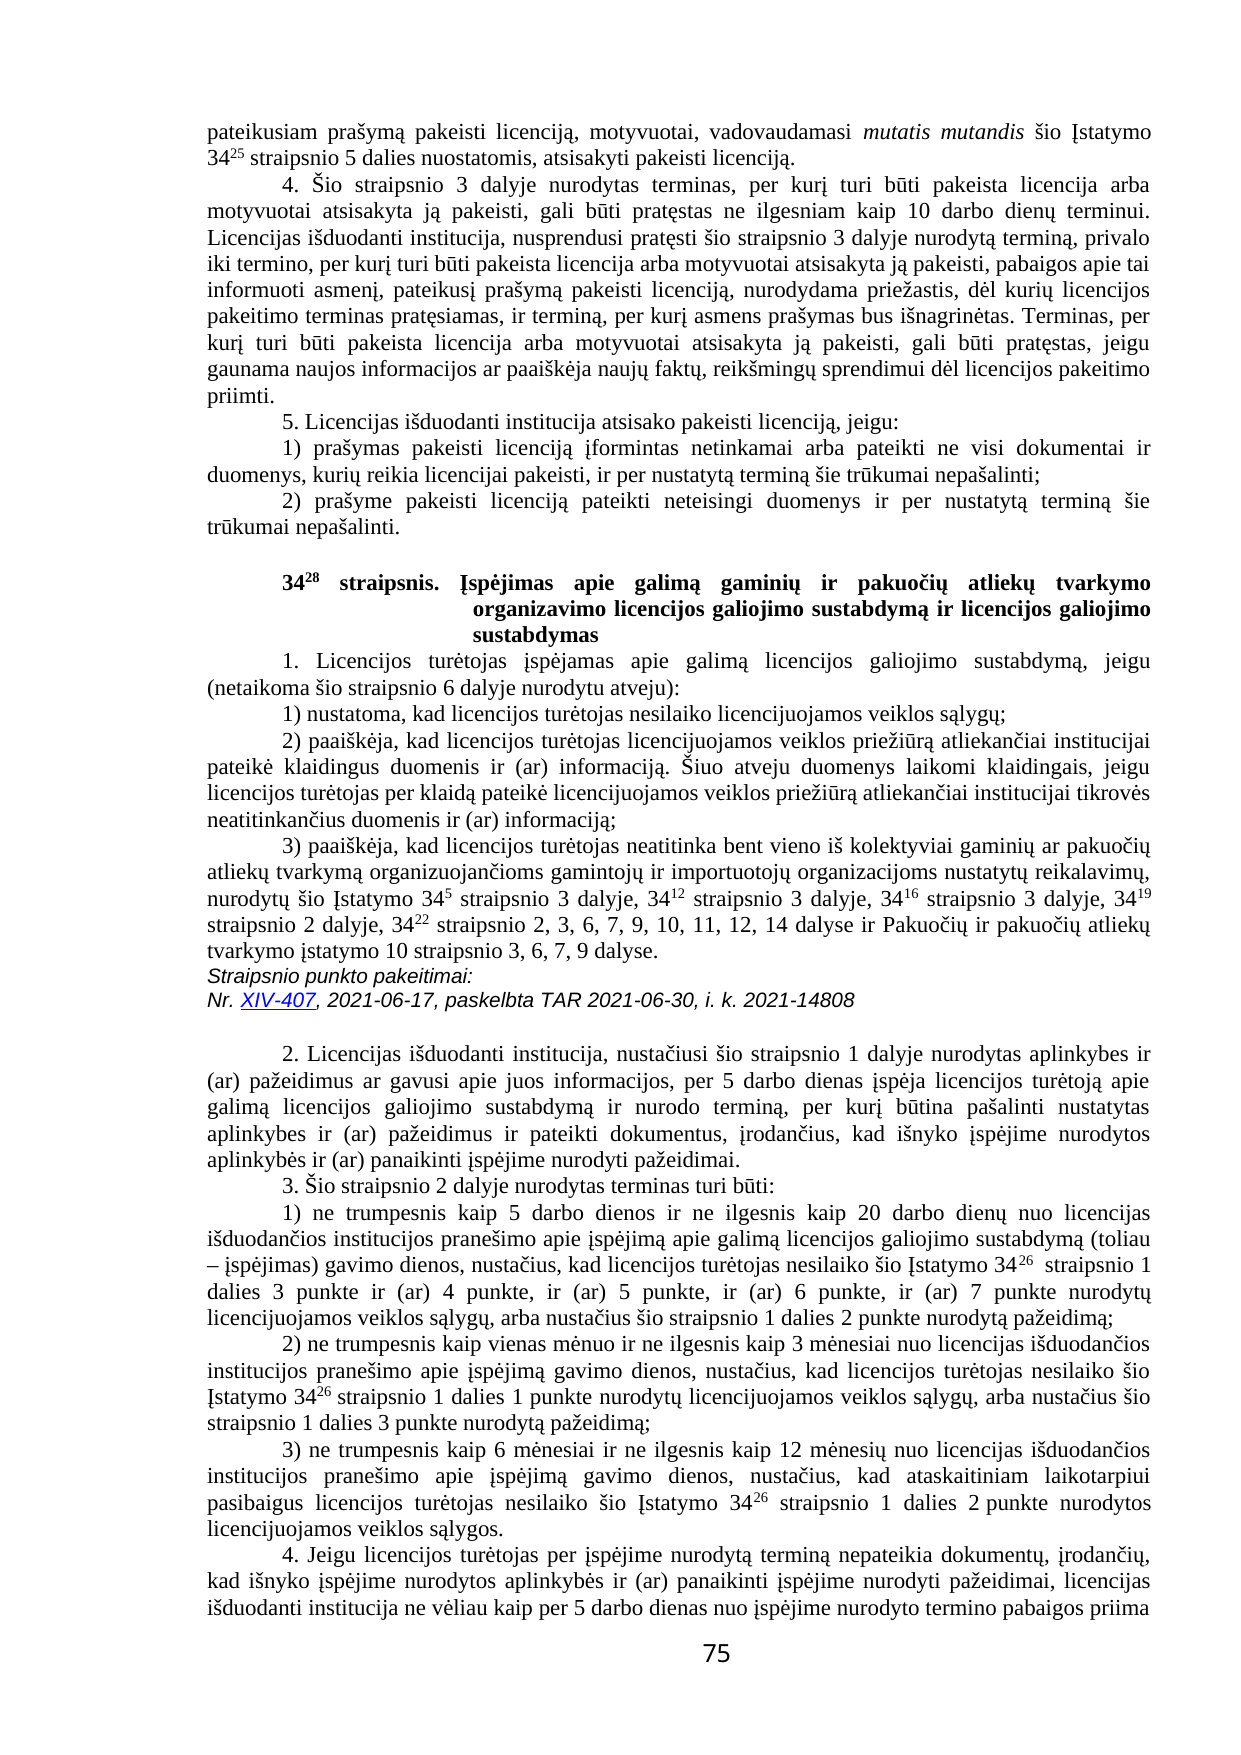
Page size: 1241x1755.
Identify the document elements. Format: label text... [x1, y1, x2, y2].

text 3) ne trumpesnis kaip 6 mėnesiai ir ne ilgesnis kaip 12 mėnesių nuo licencijas išduodančios institucijos pranešimo apie įspėjimą gavimo dienos, nustačius, kad ataskaitiniam laikotarpiui pasibaigus licencijos turėtojas nesilaiko šio Įstatymo 3426 straipsnio 1 dalies 2 punkte nurodytos licencijuojamos veiklos sąlygos. [207, 1436, 1152, 1541]
text 1) prašymas pakeisti licenciją įformintas netinkamai arba pateikti ne visi dokumentai ir duomenys, kurių reikia licencijai pakeisti, ir per nustatytą terminą šie trūkumai nepašalinti; [207, 434, 1152, 487]
text 2) ne trumpesnis kaip vienas mėnuo ir ne ilgesnis kaip 3 mėnesiai nuo licencijas išduodančios institucijos pranešimo apie įspėjimą gavimo dienos, nustačius, kad licencijos turėtojas nesilaiko šio Įstatymo 3426 straipsnio 1 dalies 1 punkte nurodytų licencijuojamos veiklos sąlygų, arba nustačius šio straipsnio 1 dalies 3 punkte nurodytą pažeidimą; [207, 1330, 1152, 1436]
text 4. Šio straipsnio 3 dalyje nurodytas terminas, per kurį turi būti pakeista licencija arba motyvuotai atsisakyta ją pakeisti, gali būti pratęstas ne ilgesniam kaip 10 darbo dienų terminui. Licencijas išduodanti institucija, nusprendusi pratęsti šio straipsnio 3 dalyje nurodytą terminą, privalo iki termino, per kurį turi būti pakeista licencija arba motyvuotai atsisakyta ją pakeisti, pabaigos apie tai informuoti asmenį, pateikusį prašymą pakeisti licenciją, nurodydama priežastis, dėl kurių licencijos pakeitimo terminas pratęsiamas, ir terminą, per kurį asmens prašymas bus išnagrinėtas. Terminas, per kurį turi būti pakeista licencija arba motyvuotai atsisakyta ją pakeisti, gali būti pratęstas, jeigu gaunama naujos informacijos ar paaiškėja naujų faktų, reikšmingų sprendimui dėl licencijos pakeitimo priimti. [207, 171, 1152, 408]
text Nr. XIV-407, 2021-06-17, paskelbta TAR 2021-06-30, i. k. 2021-14808 [207, 988, 1152, 1012]
text Straipsnio punkto pakeitimai: [207, 964, 1152, 988]
text 1) nustatoma, kad licencijos turėtojas nesilaiko licencijuojamos veiklos sąlygų; [207, 700, 1152, 727]
text 4. Jeigu licencijos turėtojas per įspėjime nurodytą terminą nepateikia dokumentų, įrodančių, kad išnyko įspėjime nurodytos aplinkybės ir (ar) panaikinti įspėjime nurodyti pažeidimai, licencijas išduodanti institucija ne vėliau kaip per 5 darbo dienas nuo įspėjime nurodyto termino pabaigos priima [207, 1541, 1152, 1620]
text 3428 straipsnis. Įspėjimas apie galimą gaminių ir pakuočių atliekų tvarkymo organizavimo licencijos galiojimo sustabdymą ir licencijos galiojimo sustabdymas [282, 568, 1152, 648]
text 1) ne trumpesnis kaip 5 darbo dienos ir ne ilgesnis kaip 20 darbo dienų nuo licencijas išduodančios institucijos pranešimo apie įspėjimą apie galimą licencijos galiojimo sustabdymą (toliau – įspėjimas) gavimo dienos, nustačius, kad licencijos turėtojas nesilaiko šio Įstatymo 3426 straipsnio 1 dalies 3 punkte ir (ar) 4 punkte, ir (ar) 5 punkte, ir (ar) 6 punkte, ir (ar) 7 punkte nurodytų licencijuojamos veiklos sąlygų, arba nustačius šio straipsnio 1 dalies 2 punkte nurodytą pažeidimą; [207, 1199, 1152, 1330]
text 1. Licencijos turėtojas įspėjamas apie galimą licencijos galiojimo sustabdymą, jeigu (netaikoma šio straipsnio 6 dalyje nurodytu atveju): [207, 648, 1152, 700]
text 2) paaiškėja, kad licencijos turėtojas licencijuojamos veiklos priežiūrą atliekančiai institucijai pateikė klaidingus duomenis ir (ar) informaciją. Šiuo atveju duomenys laikomi klaidingais, jeigu licencijos turėtojas per klaidą pateikė licencijuojamos veiklos priežiūrą atliekančiai institucijai tikrovės neatitinkančius duomenis ir (ar) informaciją; [207, 727, 1152, 832]
text pateikusiam prašymą pakeisti licenciją, motyvuotai, vadovaudamasi mutatis mutandis šio Įstatymo 3425 straipsnio 5 dalies nuostatomis, atsisakyti pakeisti licenciją. [207, 118, 1152, 171]
text 5. Licencijas išduodanti institucija atsisako pakeisti licenciją, jeigu: [207, 408, 1152, 434]
text 3) paaiškėja, kad licencijos turėtojas neatitinka bent vieno iš kolektyviai gaminių ar pakuočių atliekų tvarkymą organizuojančioms gamintojų ir importuotojų organizacijoms nustatytų reikalavimų, nurodytų šio Įstatymo 345 straipsnio 3 dalyje, 3412 straipsnio 3 dalyje, 3416 straipsnio 3 dalyje, 3419 straipsnio 2 dalyje, 3422 straipsnio 2, 3, 6, 7, 9, 10, 11, 12, 14 dalyse ir Pakuočių ir pakuočių atliekų tvarkymo įstatymo 10 straipsnio 3, 6, 7, 9 dalyse. [207, 832, 1152, 964]
text 2) prašyme pakeisti licenciją pateikti neteisingi duomenys ir per nustatytą terminą šie trūkumai nepašalinti. [207, 487, 1152, 540]
text 3. Šio straipsnio 2 dalyje nurodytas terminas turi būti: [207, 1172, 1152, 1199]
text 2. Licencijas išduodanti institucija, nustačiusi šio straipsnio 1 dalyje nurodytas aplinkybes ir (ar) pažeidimus ar gavusi apie juos informacijos, per 5 darbo dienas įspėja licencijos turėtoją apie galimą licencijos galiojimo sustabdymą ir nurodo terminą, per kurį būtina pašalinti nustatytas aplinkybes ir (ar) pažeidimus ir pateikti dokumentus, įrodančius, kad išnyko įspėjime nurodytos aplinkybės ir (ar) panaikinti įspėjime nurodyti pažeidimai. [207, 1041, 1152, 1172]
